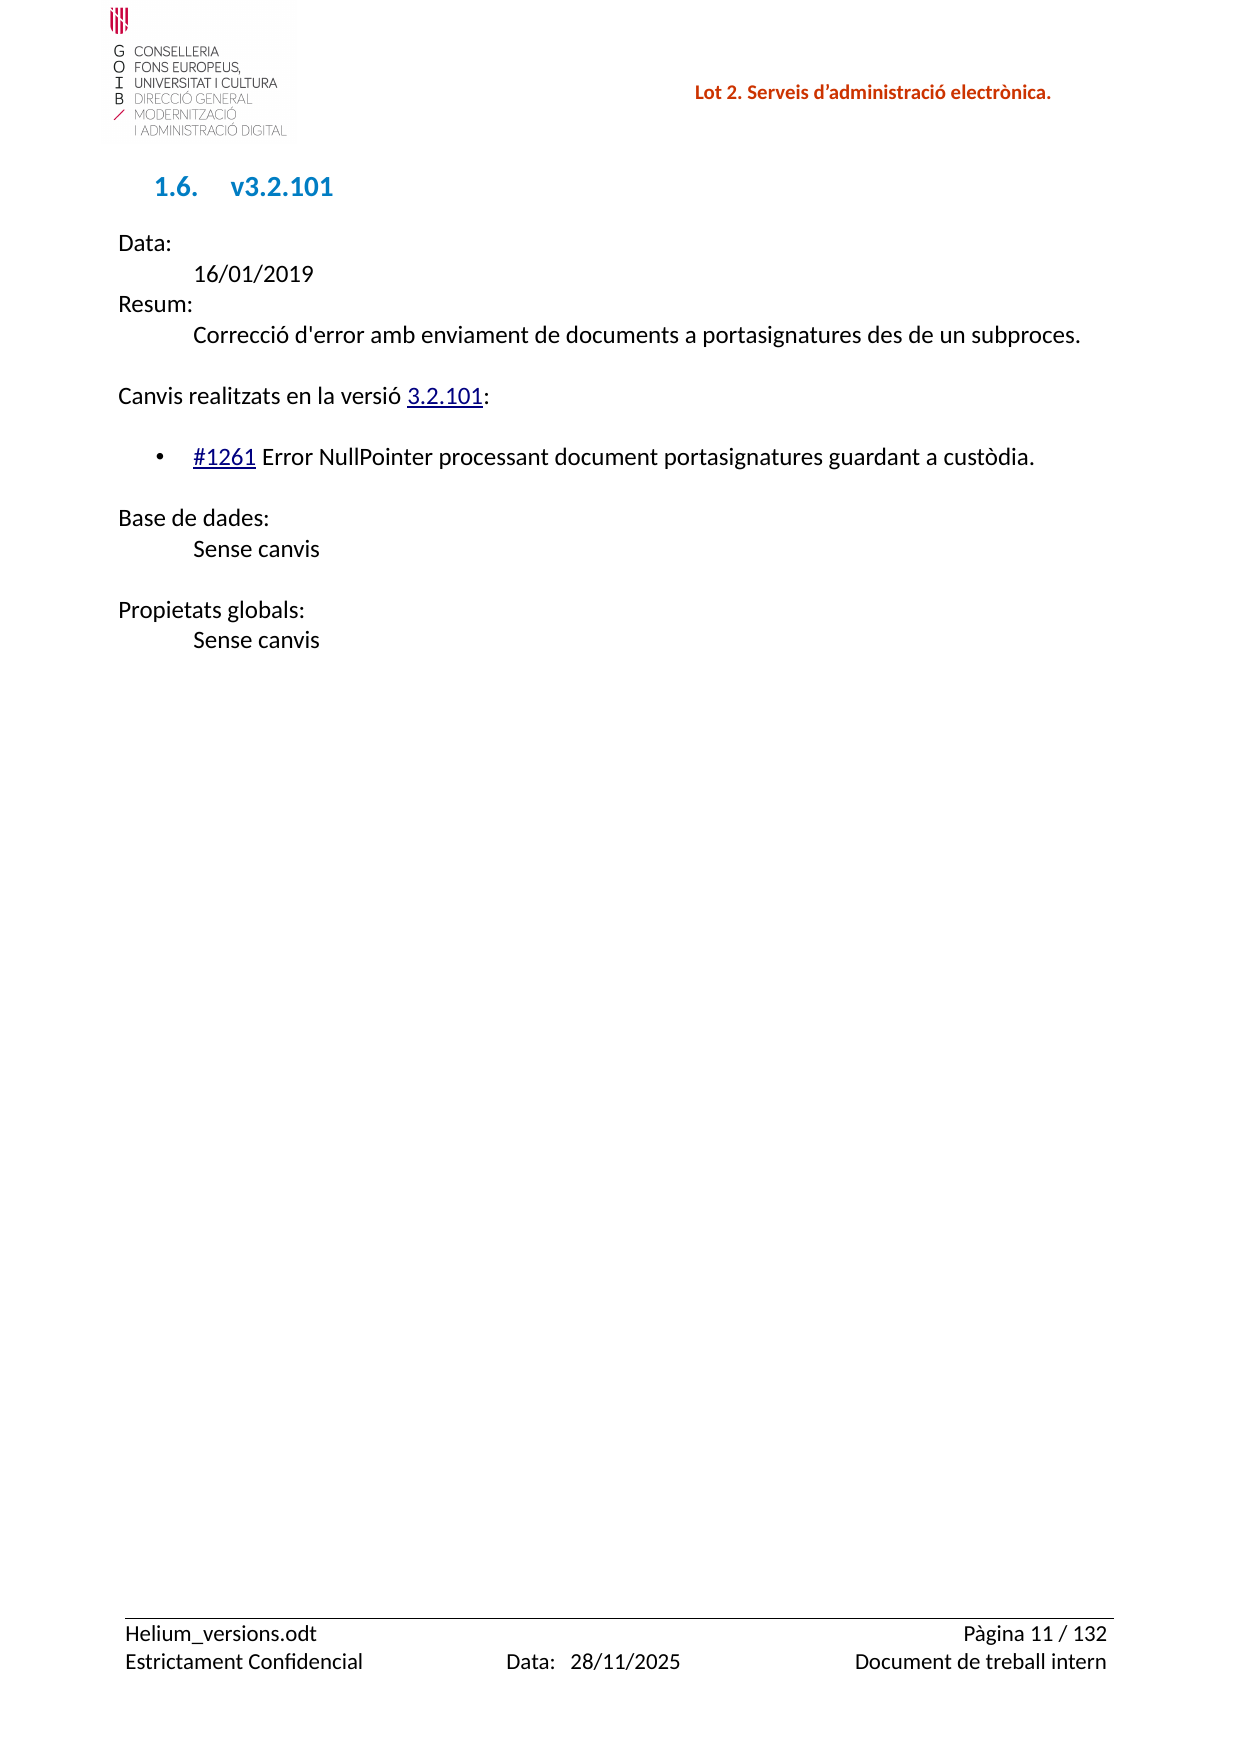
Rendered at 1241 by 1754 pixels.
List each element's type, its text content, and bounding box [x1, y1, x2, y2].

picture [100, 0, 297, 144]
text Resum: [118, 289, 1122, 319]
subtitle v3.2.101 [153, 168, 1122, 204]
text Data: [118, 228, 1122, 258]
list #1261 Error NullPointer processant document portasignatures guardant a custòdia. [156, 441, 1122, 472]
text Correcció d'error amb enviament de documents a portasignatures des de un subproces. [118, 319, 1122, 350]
text Sense canvis [118, 533, 1122, 563]
text Base de dades: [118, 502, 1122, 533]
text Propietats globals: [118, 594, 1122, 624]
text Sense canvis [118, 624, 1122, 655]
text 16/01/2019 [118, 258, 1122, 289]
text Canvis realitzats en la versió 3.2.101: [118, 380, 1122, 411]
